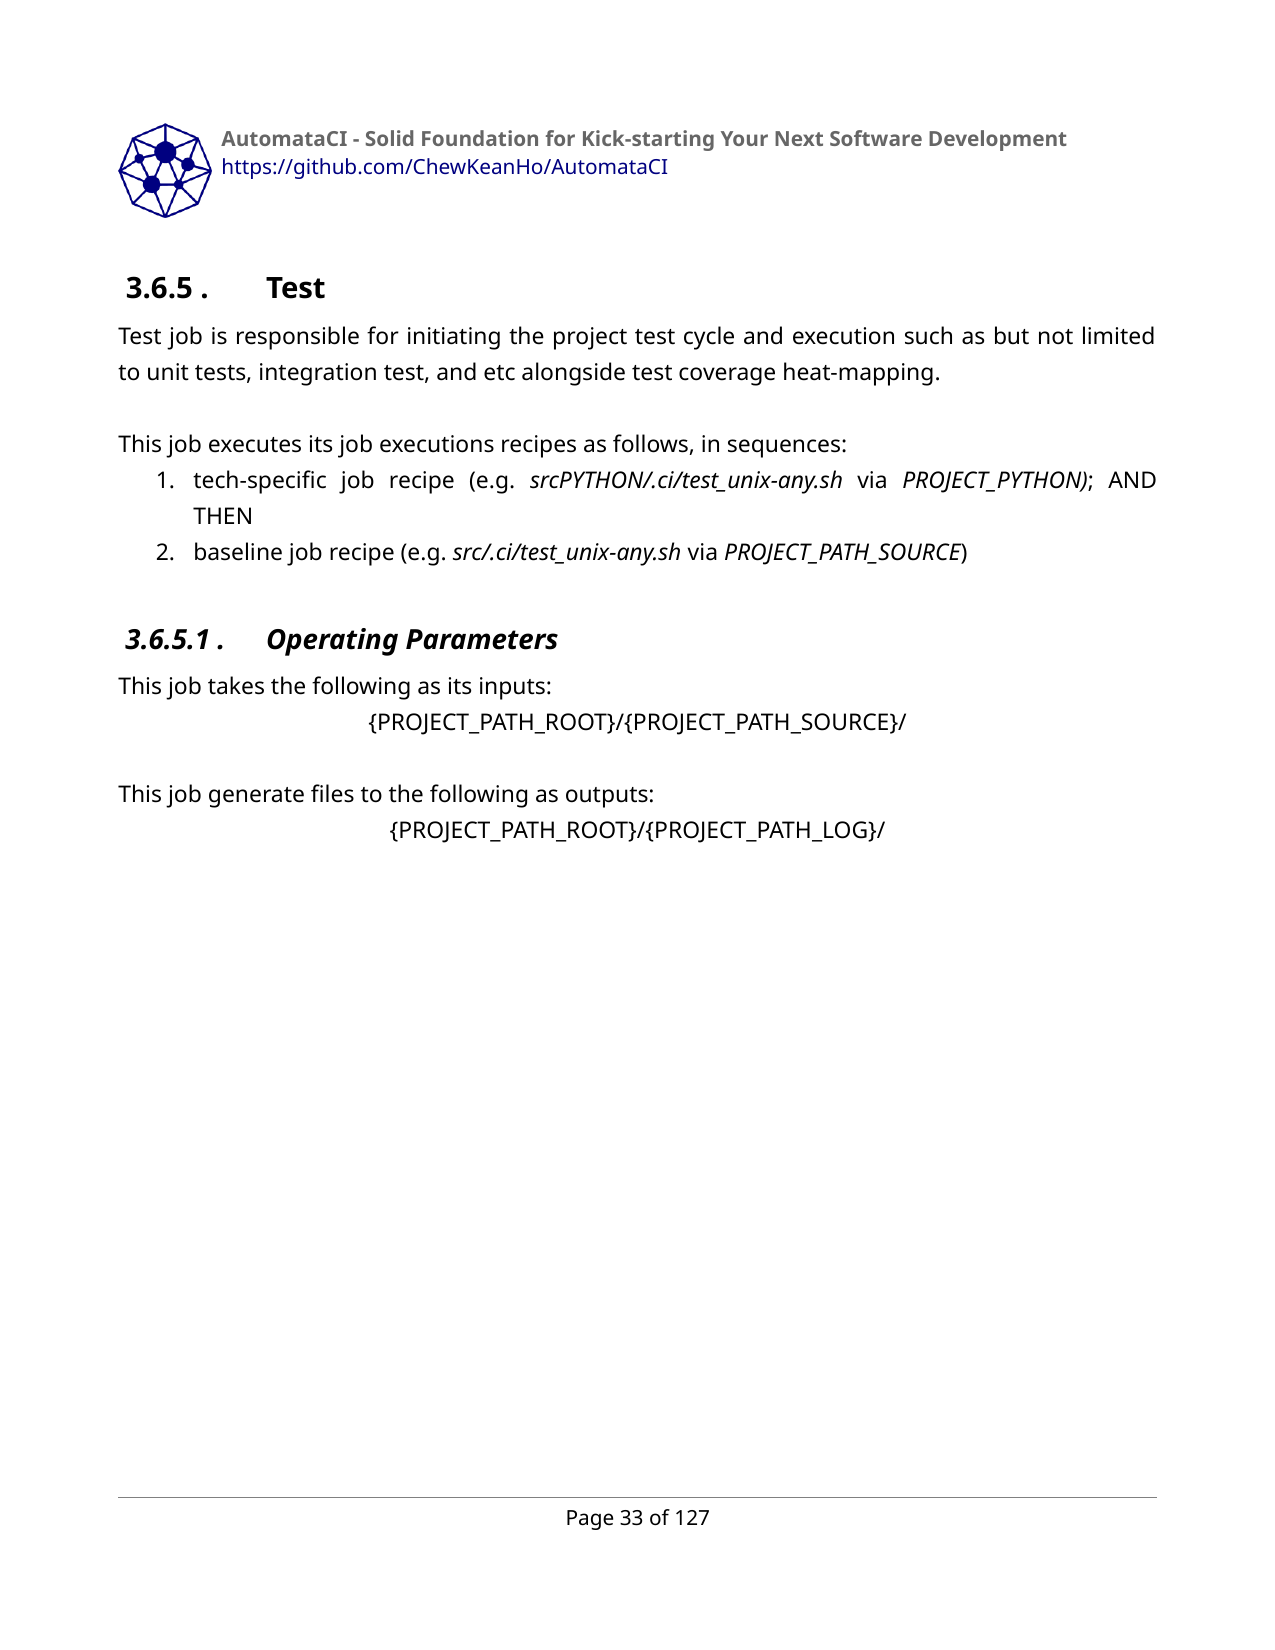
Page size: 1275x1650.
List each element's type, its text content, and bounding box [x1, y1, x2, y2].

picture [118, 123, 212, 218]
text This job executes its job executions recipes as follows, in sequences: [118, 428, 1157, 459]
text {PROJECT_PATH_ROOT}/{PROJECT_PATH_SOURCE}/ [118, 706, 1157, 737]
text This job takes the following as its inputs: [118, 670, 1157, 701]
subtitle Test [118, 267, 1157, 307]
list baseline job recipe (e.g. src/.ci/test_unix-any.sh via PROJECT_PATH_SOURCE) [156, 536, 1157, 567]
subtitle Operating Parameters [118, 620, 1157, 658]
text Test job is responsible for initiating the project test cycle and execution such as but not limited to unit tests, integration test, and etc alongside test coverage heat-mapping. [118, 320, 1157, 387]
text This job generate files to the following as outputs: [118, 778, 1157, 809]
list tech-specific job recipe (e.g. srcPYTHON/.ci/test_unix-any.sh via PROJECT_PYTHON); AND THEN [156, 464, 1157, 531]
text {PROJECT_PATH_ROOT}/{PROJECT_PATH_LOG}/ [118, 814, 1157, 845]
